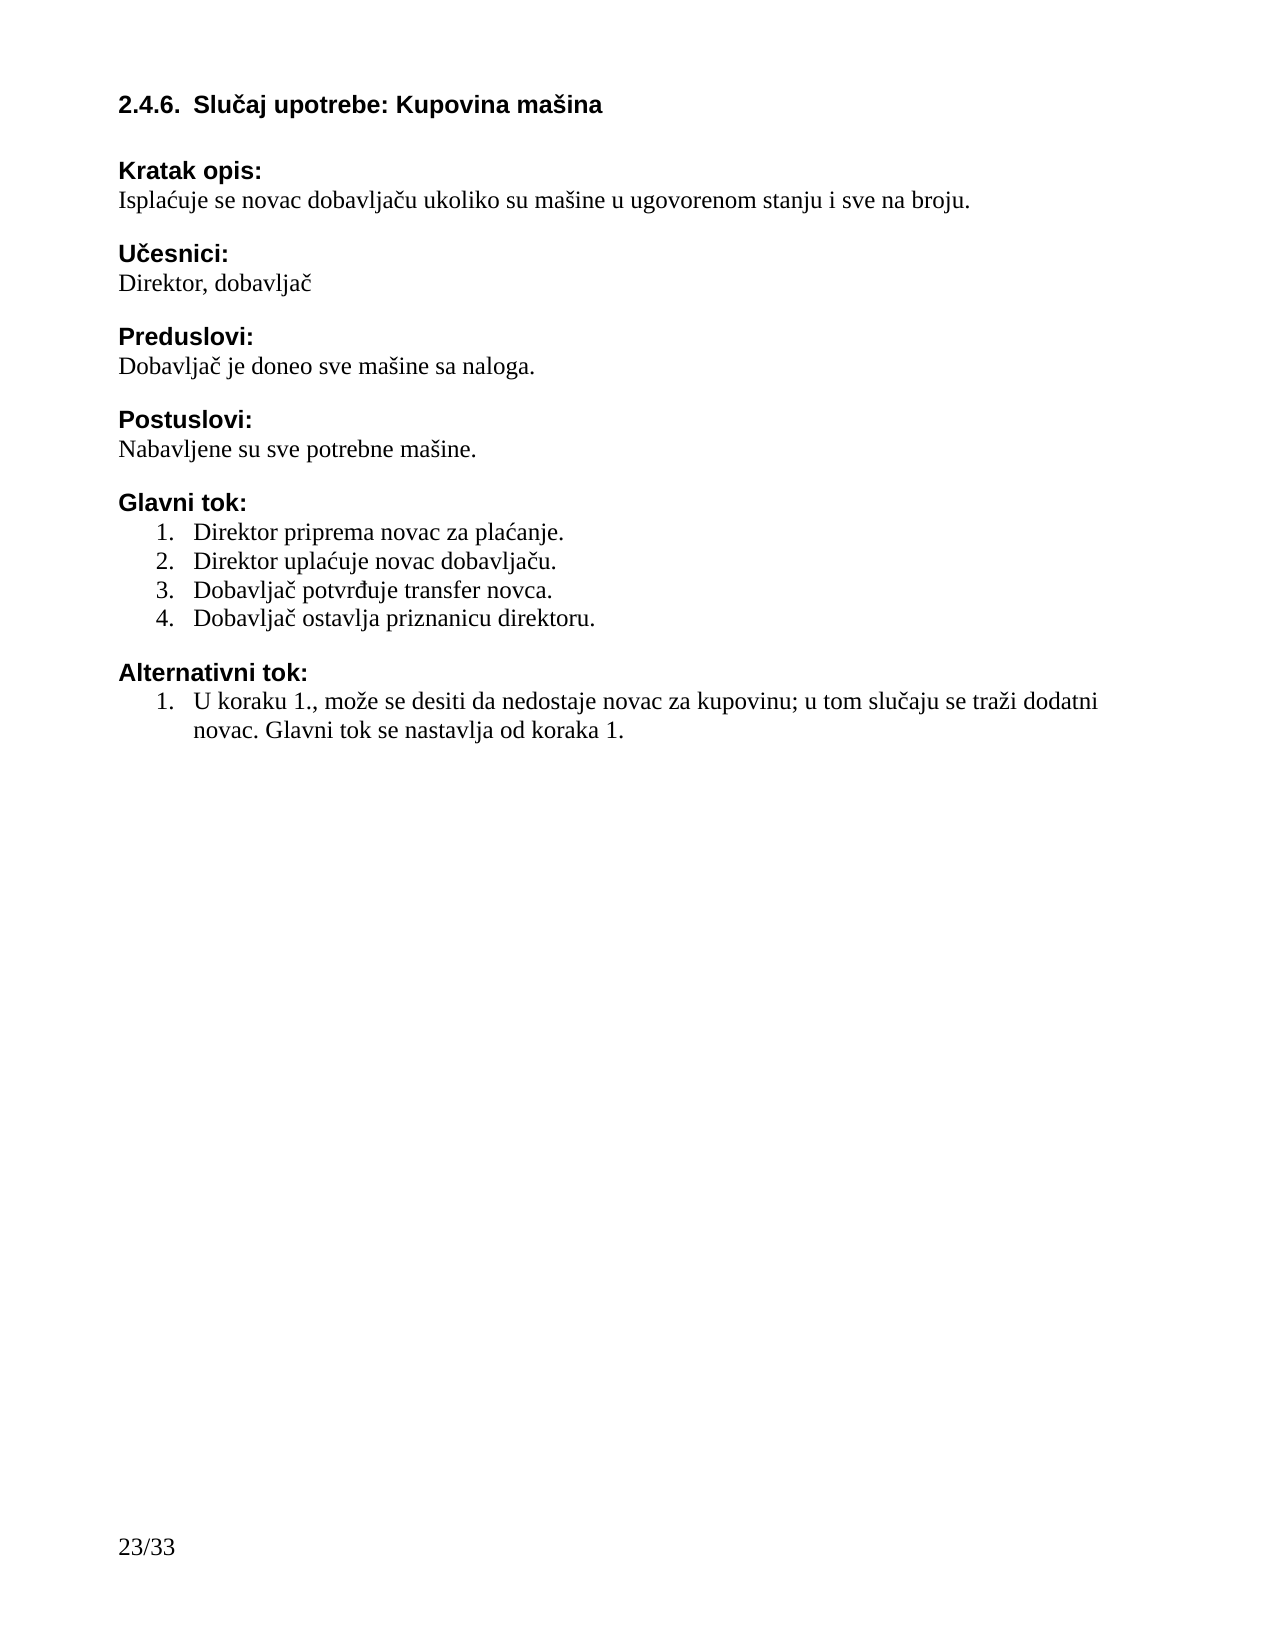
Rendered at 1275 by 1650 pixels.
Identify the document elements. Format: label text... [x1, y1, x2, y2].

subtitle Kratak opis: [118, 156, 1157, 185]
text Dobavljač je doneo sve mašine sa naloga. [118, 351, 1157, 380]
list Dobavljač potvrđuje transfer novca. [156, 575, 1157, 603]
list Direktor uplaćuje novac dobavljaču. [156, 546, 1157, 575]
subtitle Glavni tok: [118, 488, 1157, 517]
subtitle Alternativni tok: [118, 658, 1157, 686]
subtitle Slučaj upotrebe: Kupovina mašina [118, 89, 1157, 118]
list Direktor priprema novac za plaćanje. [156, 517, 1157, 546]
list U koraku 1., može se desiti da nedostaje novac za kupovinu; u tom slučaju se traži dodatni novac. Glavni tok se nastavlja od koraka 1. [156, 686, 1157, 744]
subtitle Učesnici: [118, 239, 1157, 268]
text Direktor, dobavljač [118, 268, 1157, 297]
text Isplaćuje se novac dobavljaču ukoliko su mašine u ugovorenom stanju i sve na broju. [118, 185, 1157, 214]
subtitle Postuslovi: [118, 405, 1157, 434]
text Nabavljene su sve potrebne mašine. [118, 434, 1157, 463]
subtitle Preduslovi: [118, 322, 1157, 351]
list Dobavljač ostavlja priznanicu direktoru. [156, 603, 1157, 632]
